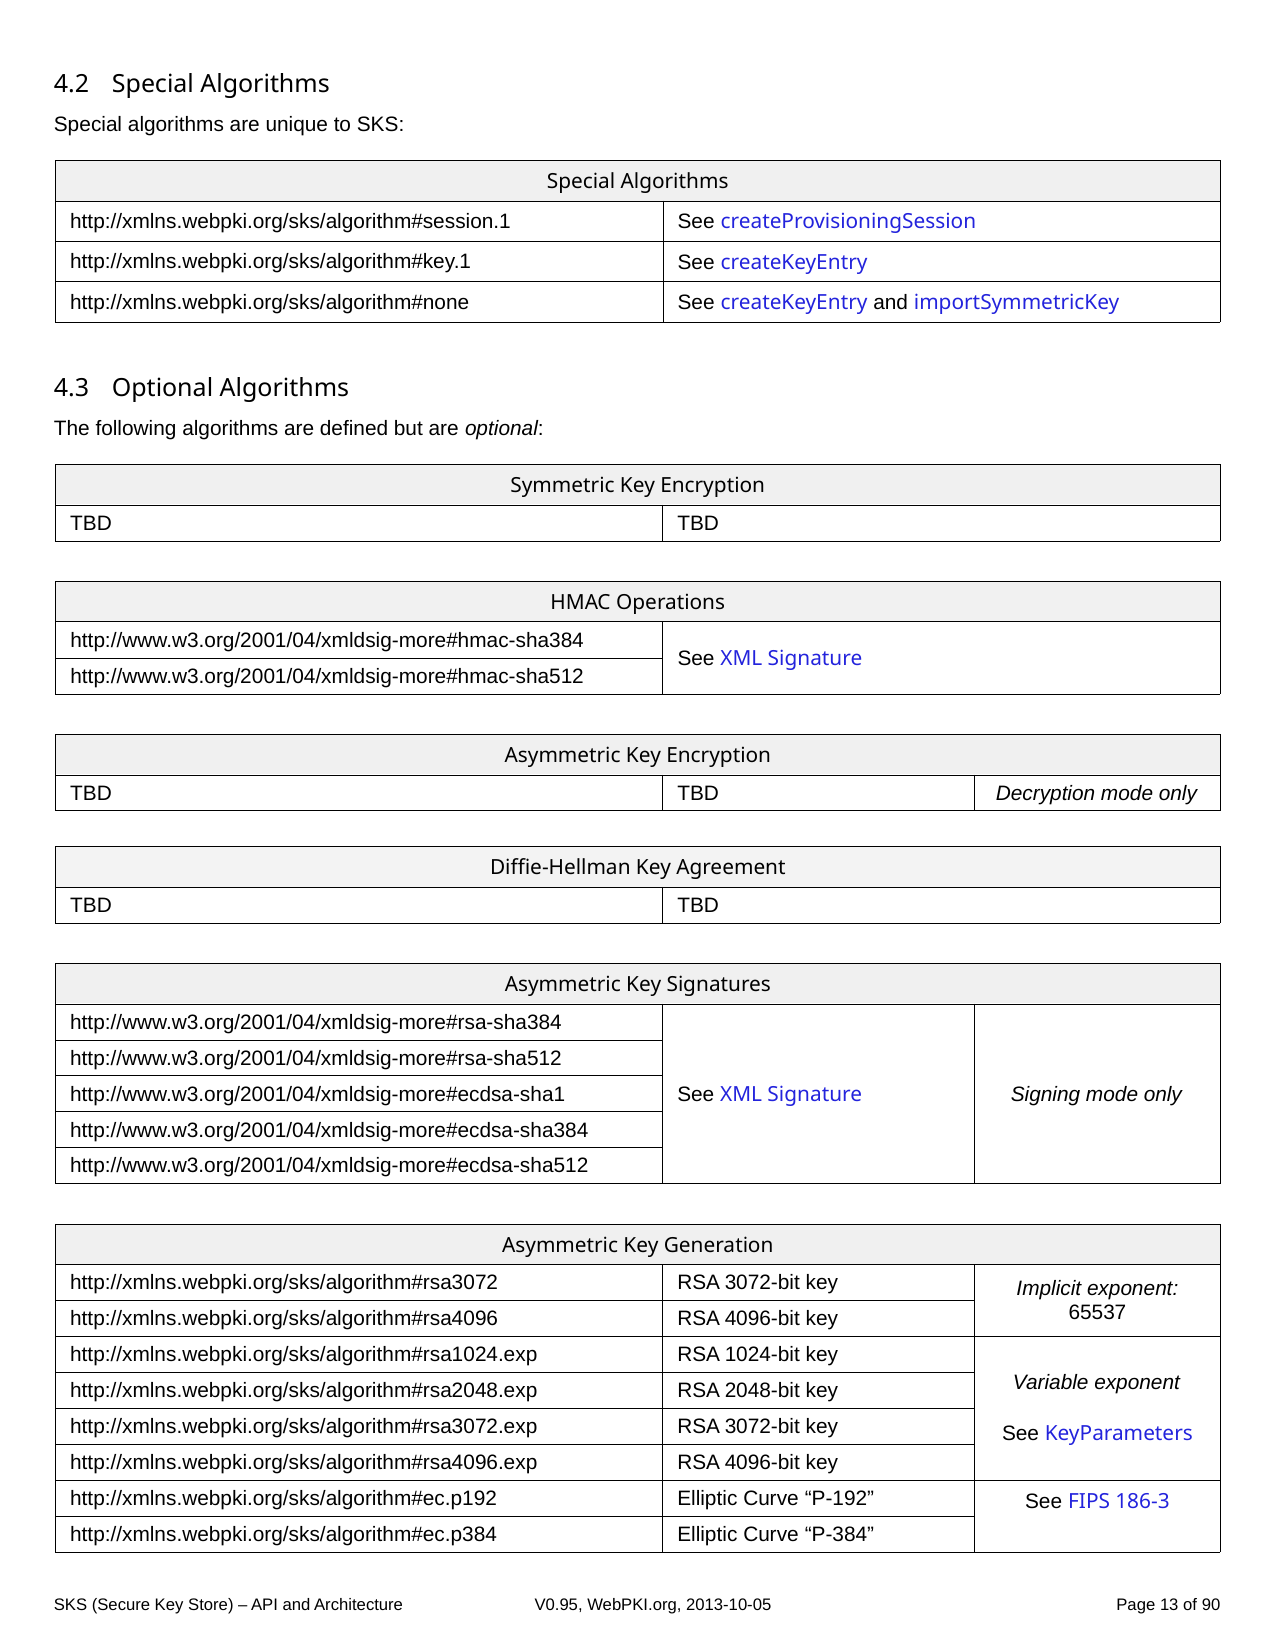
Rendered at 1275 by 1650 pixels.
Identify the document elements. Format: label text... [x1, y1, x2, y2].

table_cell [55, 542, 1220, 581]
table_cell TBD [56, 506, 662, 541]
table_cell RSA 4096-bit key [663, 1445, 974, 1480]
subtitle Special Algorithms [54, 66, 1221, 100]
table_cell [55, 695, 1220, 734]
table_cell Asymmetric Key Signatures [56, 964, 1220, 1003]
table_cell http://xmlns.webpki.org/sks/algorithm#rsa4096 [56, 1301, 662, 1336]
table_cell Diffie-Hellman Key Agreement [56, 847, 1220, 887]
table_cell http://xmlns.webpki.org/sks/algorithm#rsa1024.exp [56, 1337, 662, 1372]
table_cell http://www.w3.org/2001/04/xmldsig-more#hmac-sha512 [56, 659, 662, 694]
table_cell Elliptic Curve “P-384” [663, 1517, 974, 1552]
table_cell Decryption mode only [975, 776, 1220, 810]
subtitle Optional Algorithms [54, 370, 1221, 404]
table_cell TBD [56, 776, 662, 810]
table_cell http://xmlns.webpki.org/sks/algorithm#rsa4096.exp [56, 1445, 662, 1480]
table_cell Asymmetric Key Generation [56, 1225, 1220, 1264]
text The following algorithms are defined but are optional: [54, 416, 1221, 440]
table_cell HMAC Operations [56, 582, 1220, 621]
table_cell http://www.w3.org/2001/04/xmldsig-more#ecdsa-sha512 [56, 1148, 662, 1183]
table_cell See createProvisioningSession [664, 202, 1220, 241]
table_cell TBD [663, 776, 974, 810]
table_cell http://www.w3.org/2001/04/xmldsig-more#ecdsa-sha1 [56, 1076, 662, 1111]
table_cell RSA 4096-bit key [663, 1301, 974, 1336]
table_header Symmetric Key Encryption [56, 465, 1220, 504]
table_cell RSA 3072-bit key [663, 1265, 974, 1300]
table_cell http://www.w3.org/2001/04/xmldsig-more#rsa-sha384 [56, 1005, 662, 1039]
table_cell http://xmlns.webpki.org/sks/algorithm#rsa3072.exp [56, 1409, 662, 1444]
table_cell Signing mode only [975, 1005, 1220, 1183]
table_cell RSA 2048-bit key [663, 1373, 974, 1408]
table_cell http://xmlns.webpki.org/sks/algorithm#rsa2048.exp [56, 1373, 662, 1408]
table_cell TBD [56, 888, 662, 923]
table_cell See XML Signature [663, 622, 1220, 694]
table_cell TBD [663, 888, 1220, 923]
table_cell See createKeyEntry and importSymmetricKey [664, 282, 1220, 322]
table_cell See createKeyEntry [664, 242, 1220, 281]
table_cell Implicit exponent: 65537 [975, 1265, 1220, 1336]
table_cell http://www.w3.org/2001/04/xmldsig-more#ecdsa-sha384 [56, 1112, 662, 1147]
table_cell Asymmetric Key Encryption [56, 735, 1220, 774]
table_cell RSA 3072-bit key [663, 1409, 974, 1444]
table_cell TBD [663, 506, 1220, 541]
table_cell http://xmlns.webpki.org/sks/algorithm#rsa3072 [56, 1265, 662, 1300]
table_cell [55, 924, 1220, 963]
table_cell http://xmlns.webpki.org/sks/algorithm#key.1 [56, 242, 663, 281]
table_cell http://xmlns.webpki.org/sks/algorithm#none [56, 282, 663, 322]
table_cell http://www.w3.org/2001/04/xmldsig-more#hmac-sha384 [56, 622, 662, 657]
table_cell See XML Signature [663, 1005, 974, 1183]
table_cell http://xmlns.webpki.org/sks/algorithm#ec.p384 [56, 1517, 662, 1552]
table_cell http://www.w3.org/2001/04/xmldsig-more#rsa-sha512 [56, 1041, 662, 1075]
table_cell http://xmlns.webpki.org/sks/algorithm#ec.p192 [56, 1481, 662, 1516]
table_cell RSA 1024-bit key [663, 1337, 974, 1372]
table_cell Variable exponent See KeyParameters [975, 1337, 1220, 1480]
table_cell [55, 811, 1220, 846]
table_cell Elliptic Curve “P-192” [663, 1481, 974, 1516]
table_header Special Algorithms [56, 161, 1220, 201]
table_cell See FIPS 186-3 [975, 1481, 1220, 1552]
table_cell [55, 1184, 1220, 1224]
table_cell http://xmlns.webpki.org/sks/algorithm#session.1 [56, 202, 663, 241]
text Special algorithms are unique to SKS: [54, 112, 1221, 136]
